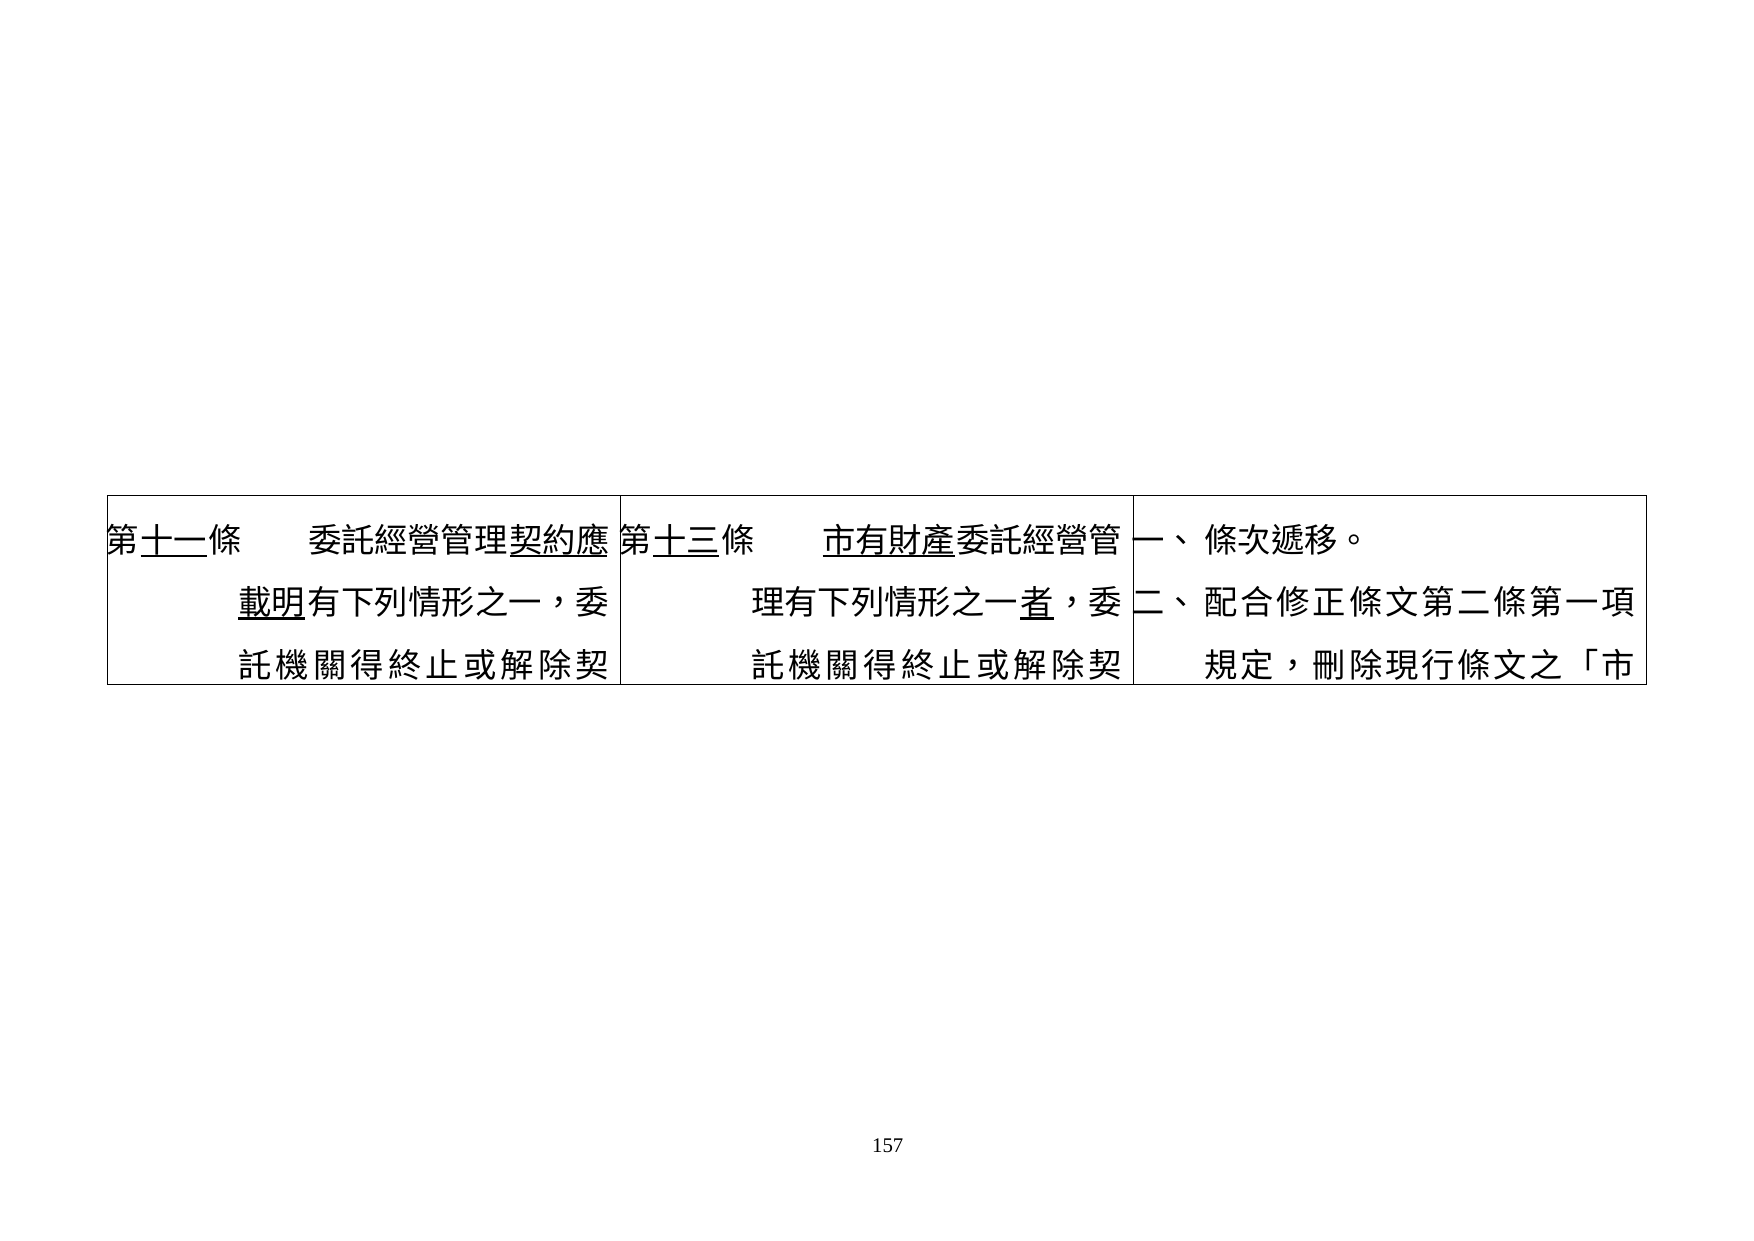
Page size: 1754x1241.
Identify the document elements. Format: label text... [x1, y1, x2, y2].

table_cell 第十一條 委託經營管理契約應載明有下列情形之一，委託機關得終止或解除契 [108, 496, 620, 684]
table_cell 一、 條次遞移。 二、 配合修正條文第二條第一項規定，刪除現行條文之「市 [1134, 496, 1646, 684]
table_cell 第十三條 市有財產委託經營管理有下列情形之一者，委託機關得終止或解除契 [621, 496, 1133, 684]
